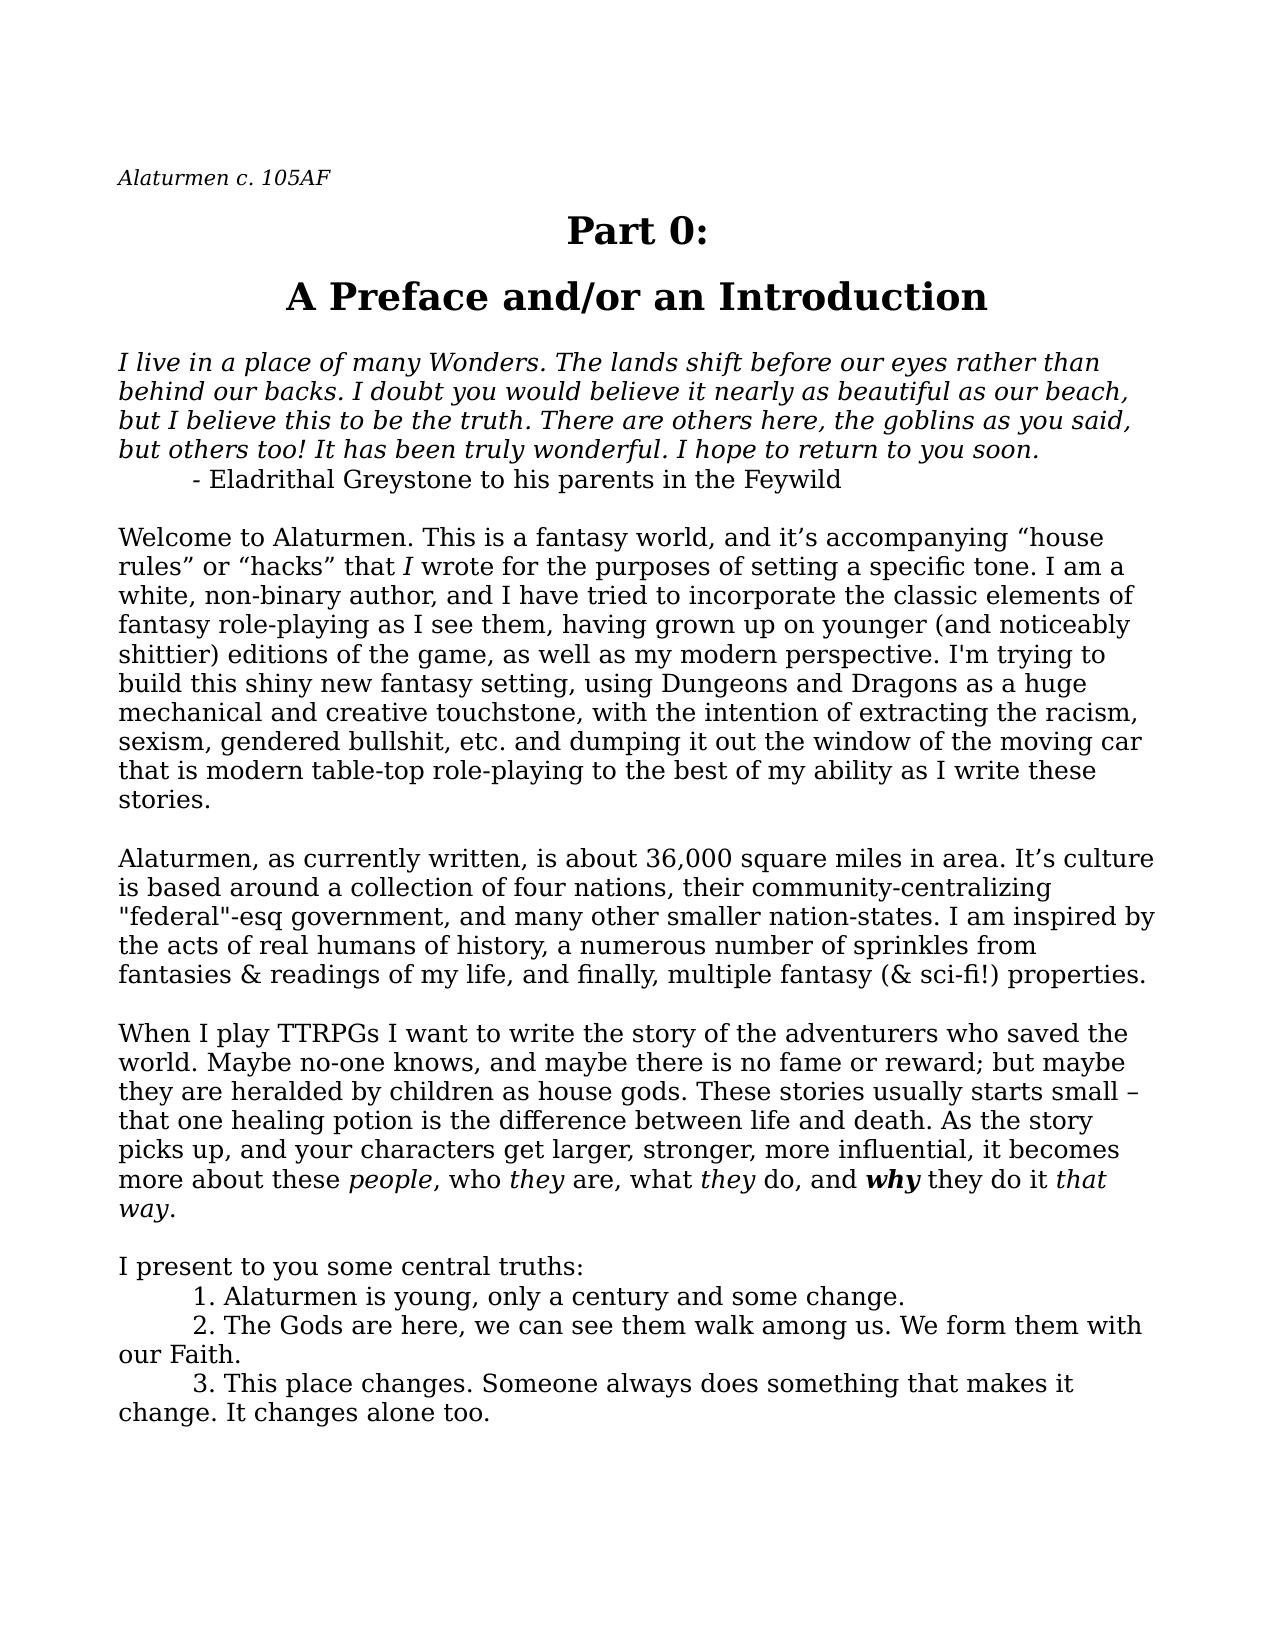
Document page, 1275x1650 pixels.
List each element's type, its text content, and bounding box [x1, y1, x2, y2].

text Welcome to Alaturmen. This is a fantasy world, and it’s accompanying “house rules” or “hacks” that I wrote for the purposes of setting a specific tone. I am a white, non-binary author, and I have tried to incorporate the classic elements of fantasy role-playing as I see them, having grown up on younger (and noticeably shittier) editions of the game, as well as my modern perspective. I'm trying to build this shiny new fantasy setting, using Dungeons and Dragons as a huge mechanical and creative touchstone, with the intention of extracting the racism, sexism, gendered bullshit, etc. and dumping it out the window of the moving car that is modern table-top role-playing to the best of my ability as I write these stories. [118, 523, 1157, 815]
text - Eladrithal Greystone to his parents in the Feywild [118, 465, 1157, 494]
text Alaturmen c. 105AF [118, 166, 1157, 191]
text When I play TTRPGs I want to write the story of the adventurers who saved the world. Maybe no-one knows, and maybe there is no fame or reward; but maybe they are heralded by children as house gods. These stories usually starts small – that one healing potion is the difference between life and death. As the story picks up, and your characters get larger, stronger, more influential, it becomes more about these people, who they are, what they do, and why they do it that way. [118, 1019, 1157, 1223]
text I present to you some central truths: [118, 1253, 1157, 1282]
text Alaturmen, as currently written, is about 36,000 square miles in area. It’s culture is based around a collection of four nations, their community-centralizing "federal"-esq government, and many other smaller nation-states. I am inspired by the acts of real humans of history, a numerous number of sprinkles from fantasies & readings of my life, and finally, multiple fantasy (& sci-fi!) properties. [118, 844, 1157, 990]
text A Preface and/or an Introduction [118, 274, 1157, 319]
text 2. The Gods are here, we can see them walk among us. We form them with our Faith. [118, 1311, 1157, 1369]
text I live in a place of many Wonders. The lands shift before our eyes rather than behind our backs. I doubt you would believe it nearly as beautiful as our beach, but I believe this to be the truth. There are others here, the goblins as you said, but others too! It has been truly wonderful. I hope to return to you soon. [118, 348, 1157, 465]
text 3. This place changes. Someone always does something that makes it change. It changes alone too. [118, 1369, 1157, 1428]
text 1. Alaturmen is young, only a century and some change. [118, 1282, 1157, 1311]
text Part 0: [118, 209, 1157, 253]
